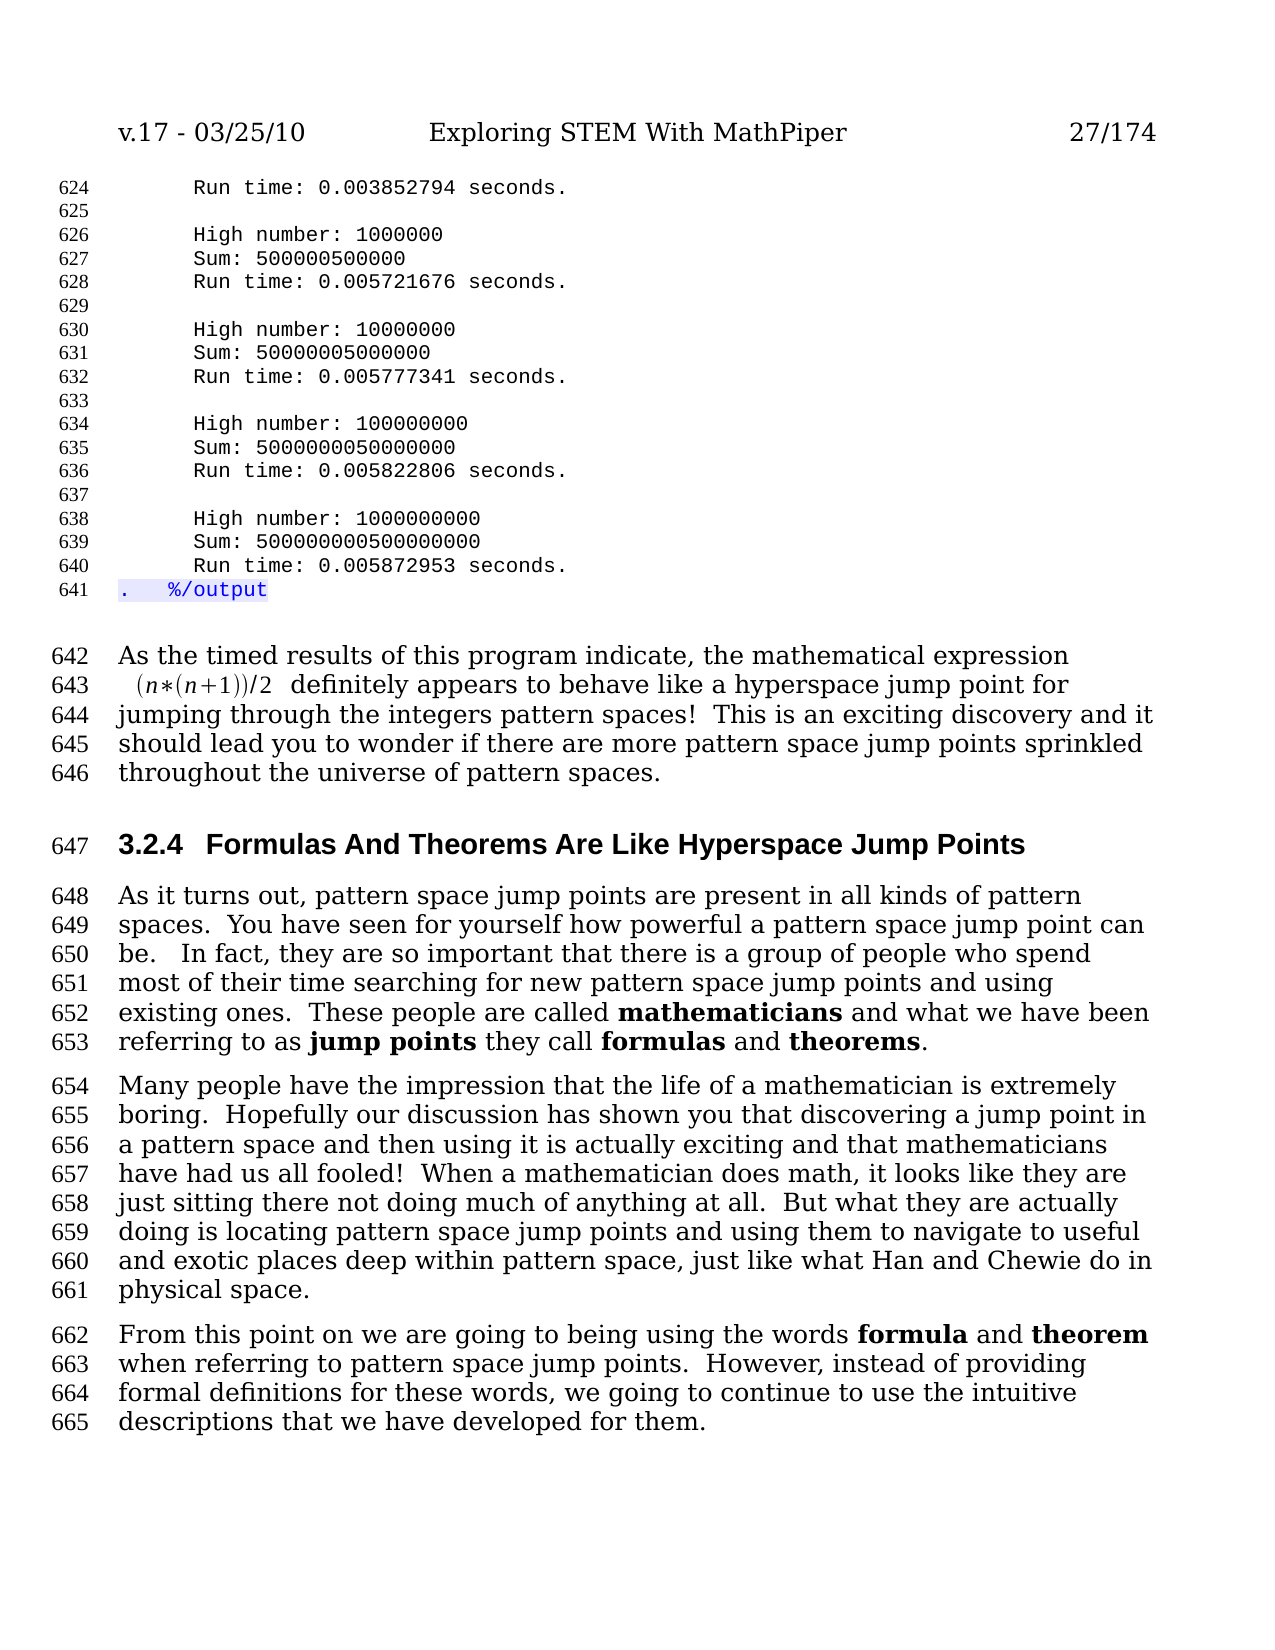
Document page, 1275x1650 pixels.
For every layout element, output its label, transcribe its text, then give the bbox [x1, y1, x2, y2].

text Sum: 50000005000000 [118, 342, 1157, 366]
text Sum: 5000000050000000 [118, 437, 1157, 461]
text High number: 100000000 [118, 413, 1157, 437]
text As the timed results of this program indicate, the mathematical expressiondefinitely appears to behave like a hyperspace jump point for jumping through the integers pattern spaces! This is an exciting discovery and it should lead you to wonder if there are more pattern space jump points sprinkled throughout the universe of pattern spaces. [118, 641, 1157, 788]
text Run time: 0.005872953 seconds. [118, 555, 1157, 579]
text Sum: 500000500000 [118, 248, 1157, 271]
text High number: 1000000 [118, 224, 1157, 248]
subtitle Formulas And Theorems Are Like Hyperspace Jump Points [118, 827, 1157, 860]
text Many people have the impression that the life of a mathematician is extremely boring. Hopefully our discussion has shown you that discovering a jump point in a pattern space and then using it is actually exciting and that mathematicians have had us all fooled! When a mathematician does math, it looks like they are just sitting there not doing much of anything at all. But what they are actually doing is locating pattern space jump points and using them to navigate to useful and exotic places deep within pattern space, just like what Han and Chewie do in physical space. [118, 1072, 1157, 1305]
text From this point on we are going to being using the words formula and theorem when referring to pattern space jump points. However, instead of providing formal definitions for these words, we going to continue to use the intuitive descriptions that we have developed for them. [118, 1320, 1157, 1437]
text Run time: 0.005721676 seconds. [118, 271, 1157, 295]
text Run time: 0.005822806 seconds. [118, 461, 1157, 484]
text As it turns out, pattern space jump points are present in all kinds of pattern spaces. You have seen for yourself how powerful a pattern space jump point can be. In fact, they are so important that there is a group of people who spend most of their time searching for new pattern space jump points and using existing ones. These people are called mathematicians and what we have been referring to as jump points they call formulas and theorems. [118, 881, 1157, 1057]
text . %/output [118, 579, 1157, 602]
text Sum: 500000000500000000 [118, 531, 1157, 555]
text Run time: 0.005777341 seconds. [118, 366, 1157, 389]
text Run time: 0.003852794 seconds. [118, 177, 1157, 200]
text High number: 1000000000 [118, 508, 1157, 531]
text High number: 10000000 [118, 319, 1157, 342]
